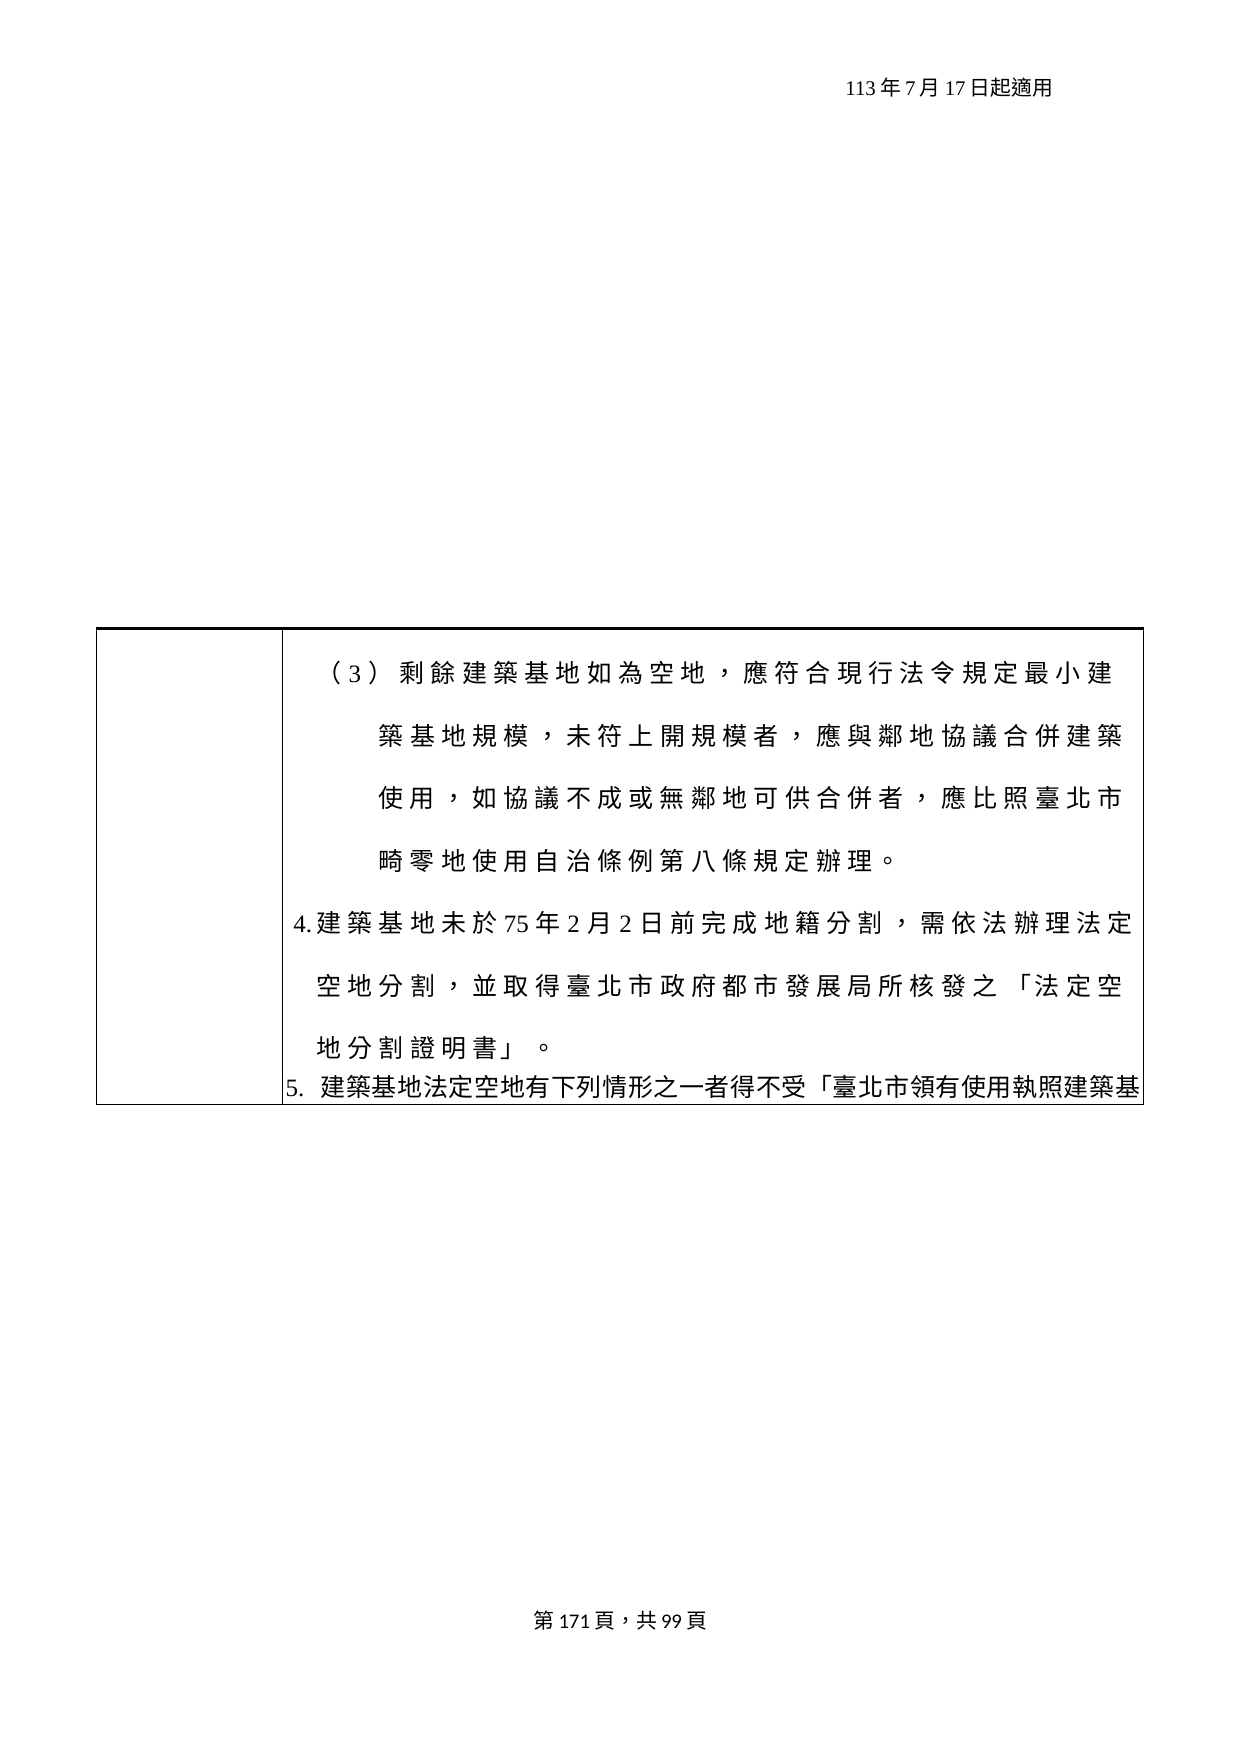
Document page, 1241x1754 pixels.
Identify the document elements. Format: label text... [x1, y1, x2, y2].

table_cell （3）剩餘建築基地如為空地，應符合現行法令規定最小建築基地規模，未符上開規模者，應與鄰地協議合併建築使用，如協議不成或無鄰地可供合併者，應比照臺北市畸零地使用自治條例第八條規定辦理。 4.建築基地未於75年2月2日前完成地籍分割，需依法辦理法定空地分割，並取得臺北市政府都市發展局所核發之「法定空地分割證明書」。 5. 建築基地法定空地有下列情形之一者得不受「臺北市領有使用執照建築基 [283, 630, 1143, 1104]
table_cell [97, 630, 282, 1104]
